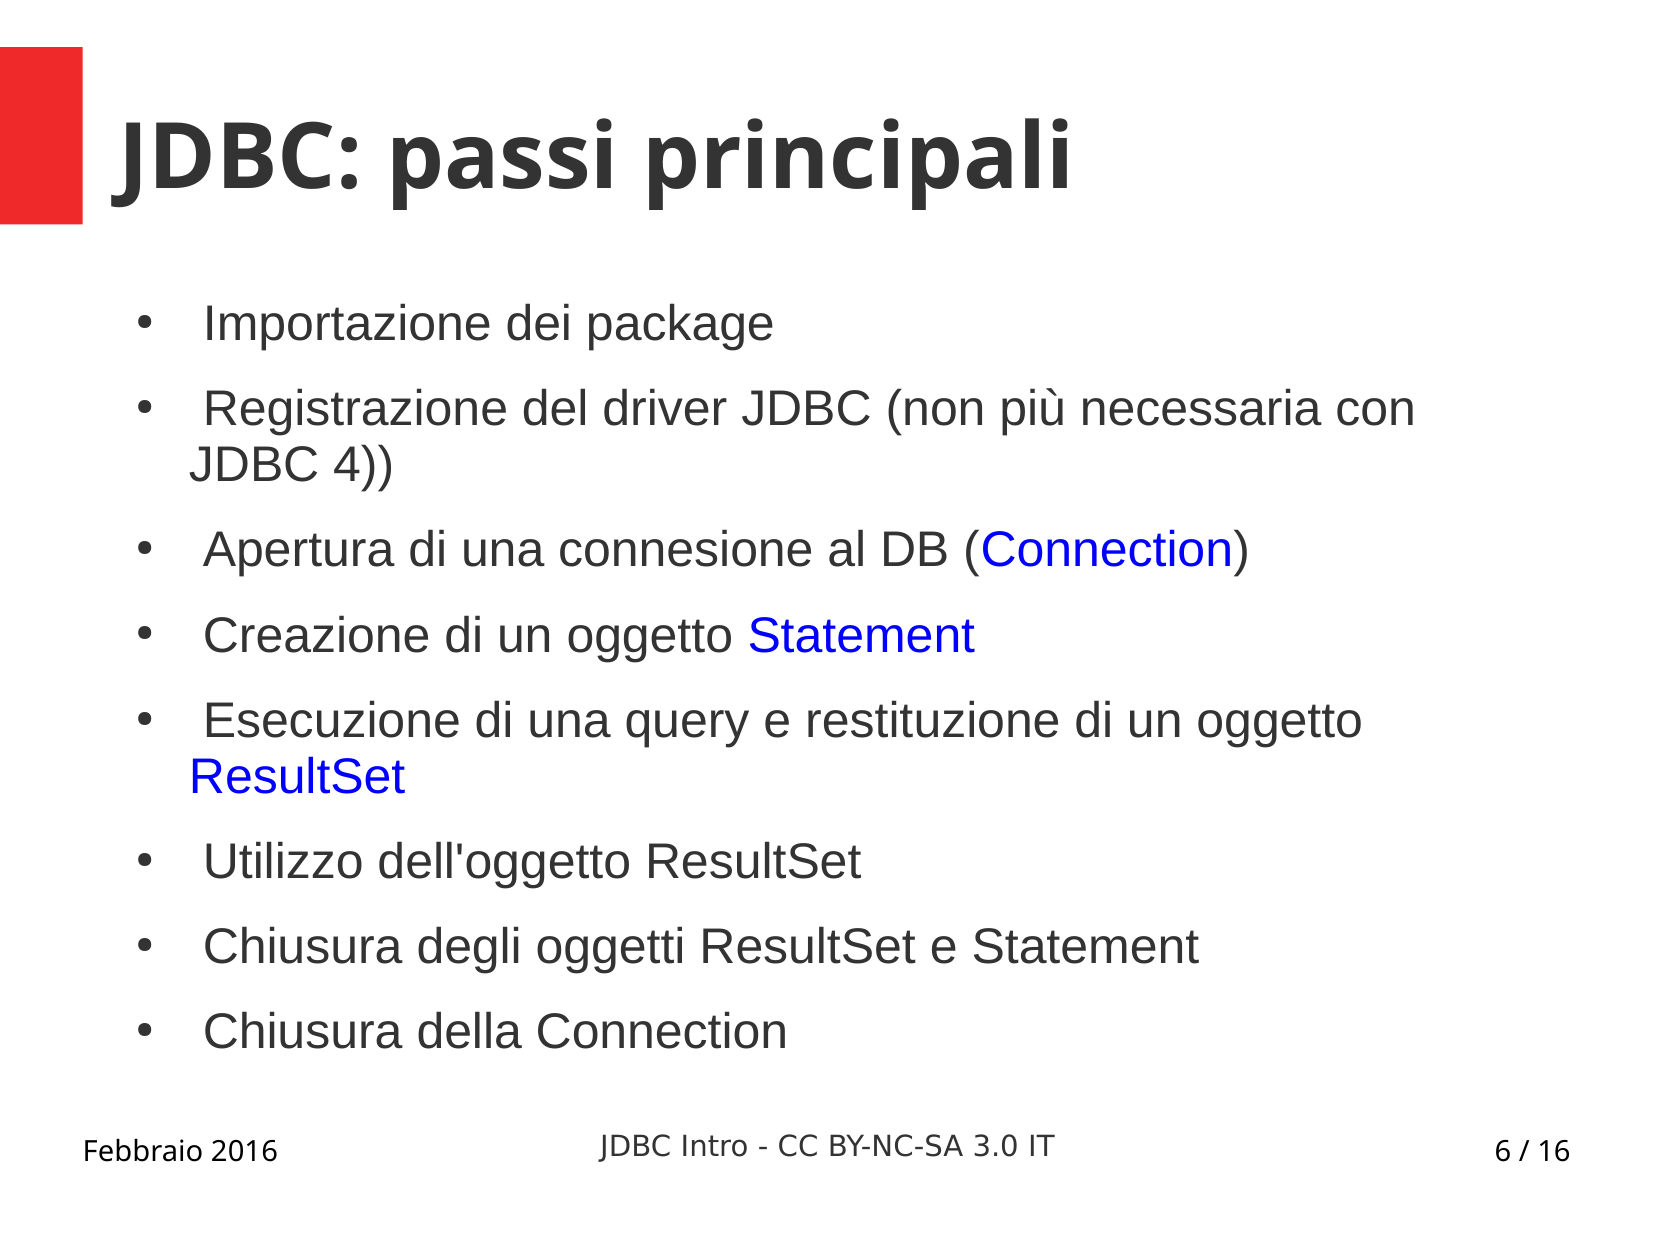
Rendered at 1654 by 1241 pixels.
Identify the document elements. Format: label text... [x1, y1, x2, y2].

title JDBC: passi principali [118, 49, 1571, 257]
list Importazione dei package Registrazione del driver JDBC (non più necessaria con JDBC 4)) Apertura di una connesione al DB (Connection) Creazione di un oggetto Statement Esecuzione di una query e restituzione di un oggetto ResultSet Utilizzo dell'oggetto ResultSet Chiusura degli oggetti ResultSet e Statement Chiusura della Connection [118, 295, 1536, 1015]
